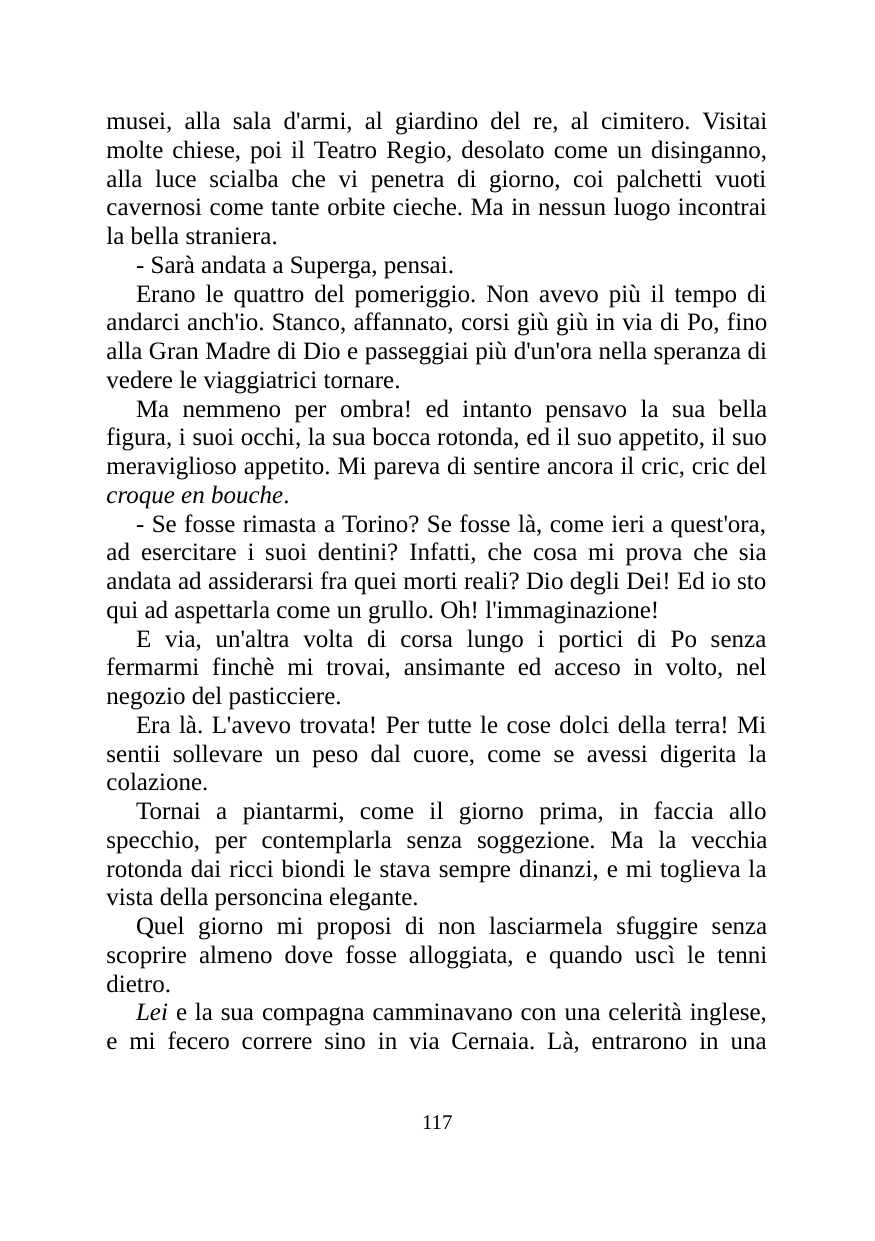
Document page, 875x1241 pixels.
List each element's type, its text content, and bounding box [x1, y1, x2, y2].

text musei, alla sala d'armi, al giardino del re, al cimitero. Visitai molte chiese, poi il Teatro Regio, desolato come un disinganno, alla luce scialba che vi penetra di giorno, coi palchetti vuoti cavernosi come tante orbite cieche. Ma in nessun luogo incontrai la bella straniera. [106, 106, 768, 250]
text Era là. L'avevo trovata! Per tutte le cose dolci della terra! Mi sentii sollevare un peso dal cuore, come se avessi digerita la colazione. [106, 710, 768, 796]
text E via, un'altra volta di corsa lungo i portici di Po senza fermarmi finchè mi trovai, ansimante ed acceso in volto, nel negozio del pasticciere. [106, 624, 768, 710]
text Tornai a piantarmi, come il giorno prima, in faccia allo specchio, per contemplarla senza soggezione. Ma la vecchia rotonda dai ricci biondi le stava sempre dinanzi, e mi toglieva la vista della personcina elegante. [106, 796, 768, 911]
text Erano le quattro del pomeriggio. Non avevo più il tempo di andarci anch'io. Stanco, affannato, corsi giù giù in via di Po, fino alla Gran Madre di Dio e passeggiai più d'un'ora nella speranza di vedere le viaggiatrici tornare. [106, 279, 768, 394]
text Quel giorno mi proposi di non lasciarmela sfuggire senza scoprire almeno dove fosse alloggiata, e quando uscì le tenni dietro. [106, 911, 768, 997]
text Ma nemmeno per ombra! ed intanto pensavo la sua bella figura, i suoi occhi, la sua bocca rotonda, ed il suo appetito, il suo meraviglioso appetito. Mi pareva di sentire ancora il cric, cric del croque en bouche. [106, 394, 768, 509]
text Lei e la sua compagna camminavano con una celerità inglese, e mi fecero correre sino in via Cernaia. Là, entrarono in una [106, 997, 768, 1055]
text - Sarà andata a Superga, pensai. [106, 250, 768, 279]
text - Se fosse rimasta a Torino? Se fosse là, come ieri a quest'ora, ad esercitare i suoi dentini? Infatti, che cosa mi prova che sia andata ad assiderarsi fra quei morti reali? Dio degli Dei! Ed io sto qui ad aspettarla come un grullo. Oh! l'immaginazione! [106, 509, 768, 624]
